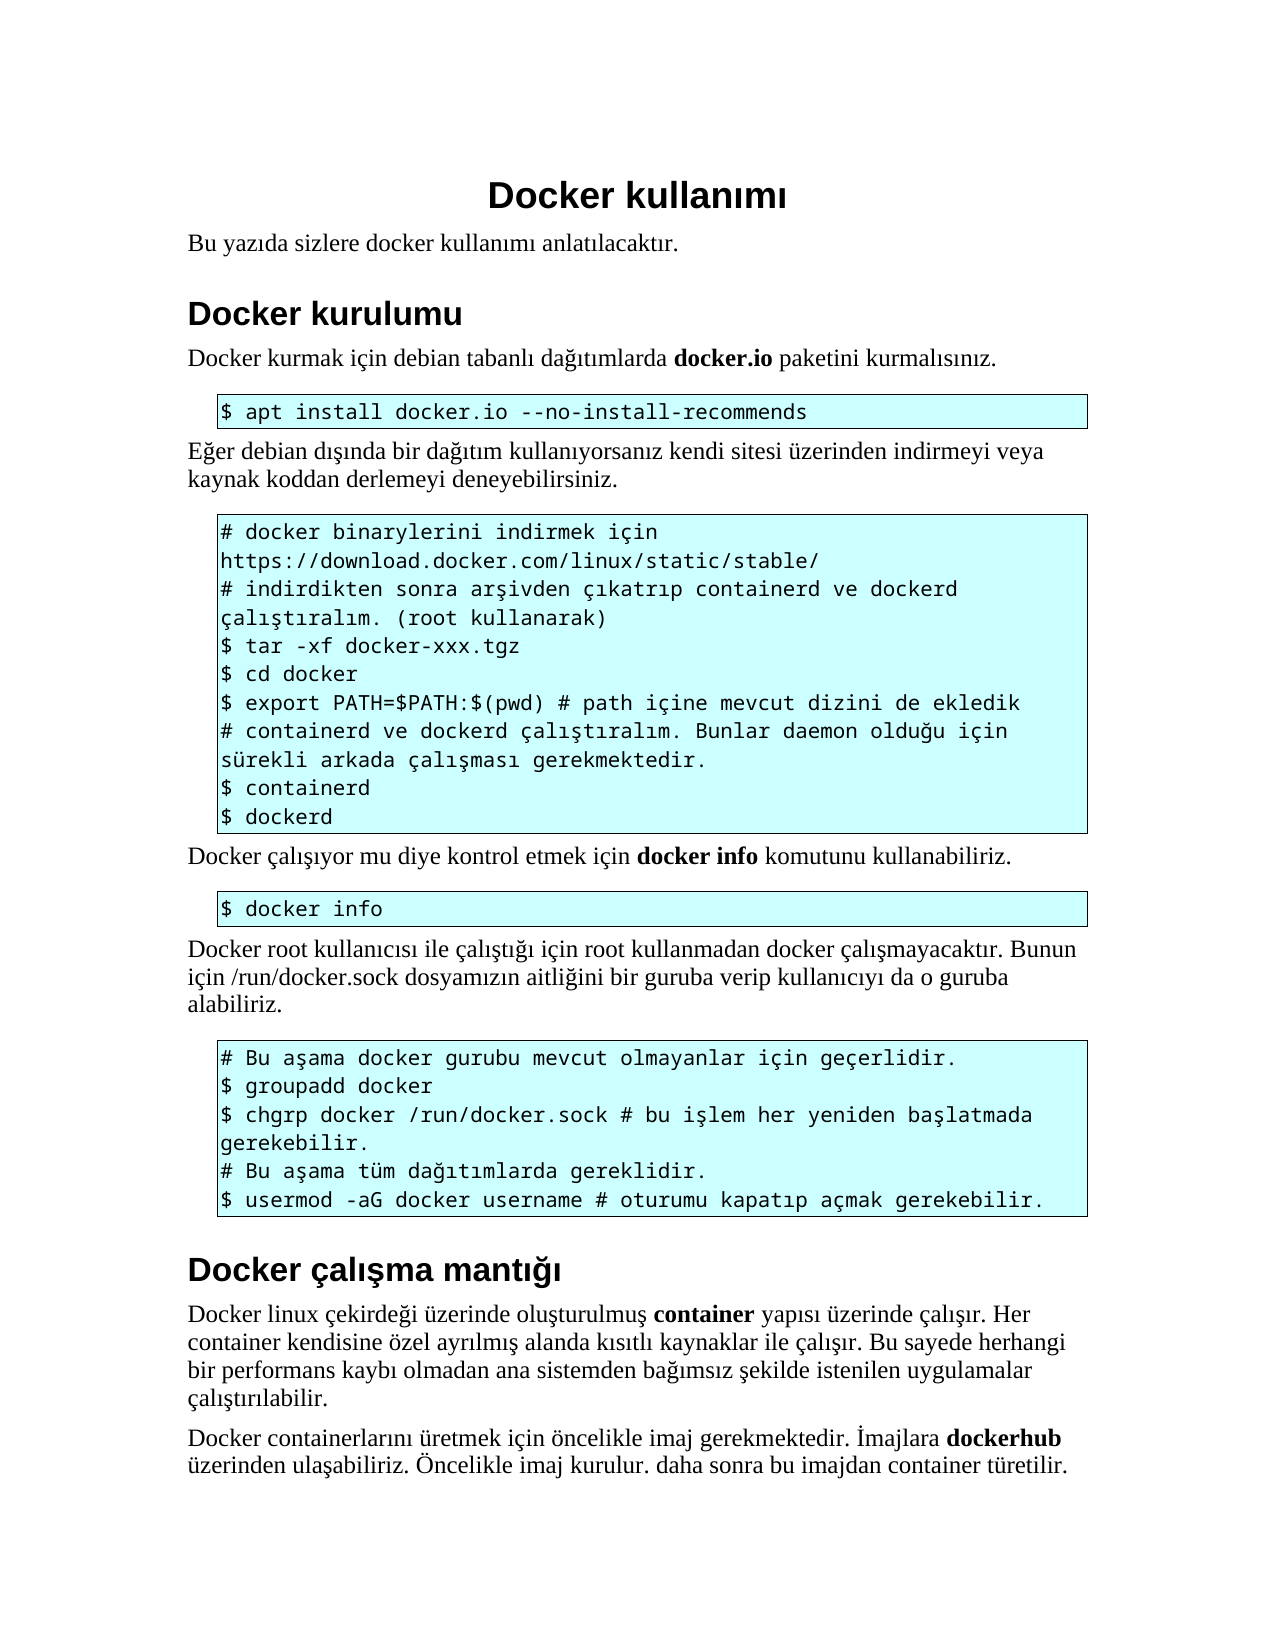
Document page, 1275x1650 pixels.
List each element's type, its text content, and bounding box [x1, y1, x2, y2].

text Docker root kullanıcısı ile çalıştığı için root kullanmadan docker çalışmayacaktır. Bunun için /run/docker.sock dosyamızın aitliğini bir guruba verip kullanıcıyı da o guruba alabiliriz. [187, 935, 1087, 1018]
subtitle Docker çalışma mantığı [187, 1251, 1087, 1288]
text Docker containerlarını üretmek için öncelikle imaj gerekmektedir. İmajlara dockerhub üzerinden ulaşabiliriz. Öncelikle imaj kurulur. daha sonra bu imajdan container türetilir. [187, 1424, 1087, 1479]
text Docker kurmak için debian tabanlı dağıtımlarda docker.io paketini kurmalısınız. [187, 344, 1087, 372]
title Docker kullanımı [187, 175, 1087, 217]
text Docker linux çekirdeği üzerinde oluşturulmuş container yapısı üzerinde çalışır. Her container kendisine özel ayrılmış alanda kısıtlı kaynaklar ile çalışır. Bu sayede herhangi bir performans kaybı olmadan ana sistemden bağımsız şekilde istenilen uygulamalar çalıştırılabilir. [187, 1301, 1087, 1411]
text $ apt install docker.io --no-install-recommends [218, 395, 1087, 428]
subtitle Docker kurulumu [187, 294, 1087, 332]
text # docker binarylerini indirmek için https://download.docker.com/linux/static/stable/ # indirdikten sonra arşivden çıkatrıp containerd ve dockerd çalıştıralım. (root kullanarak) $ tar -xf docker-xxx.tgz $ cd docker $ export PATH=$PATH:$(pwd) # path içine mevcut dizini de ekledik # containerd ve dockerd çalıştıralım. Bunlar daemon olduğu için sürekli arkada çalışması gerekmektedir. $ containerd $ dockerd [218, 515, 1087, 833]
text $ docker info [218, 892, 1087, 926]
text Bu yazıda sizlere docker kullanımı anlatılacaktır. [187, 229, 1087, 257]
text # Bu aşama docker gurubu mevcut olmayanlar için geçerlidir. $ groupadd docker $ chgrp docker /run/docker.sock # bu işlem her yeniden başlatmada gerekebilir. # Bu aşama tüm dağıtımlarda gereklidir. $ usermod -aG docker username # oturumu kapatıp açmak gerekebilir. [218, 1041, 1087, 1216]
text Docker çalışıyor mu diye kontrol etmek için docker info komutunu kullanabiliriz. [187, 842, 1087, 870]
text Eğer debian dışında bir dağıtım kullanıyorsanız kendi sitesi üzerinden indirmeyi veya kaynak koddan derlemeyi deneyebilirsiniz. [187, 437, 1087, 493]
